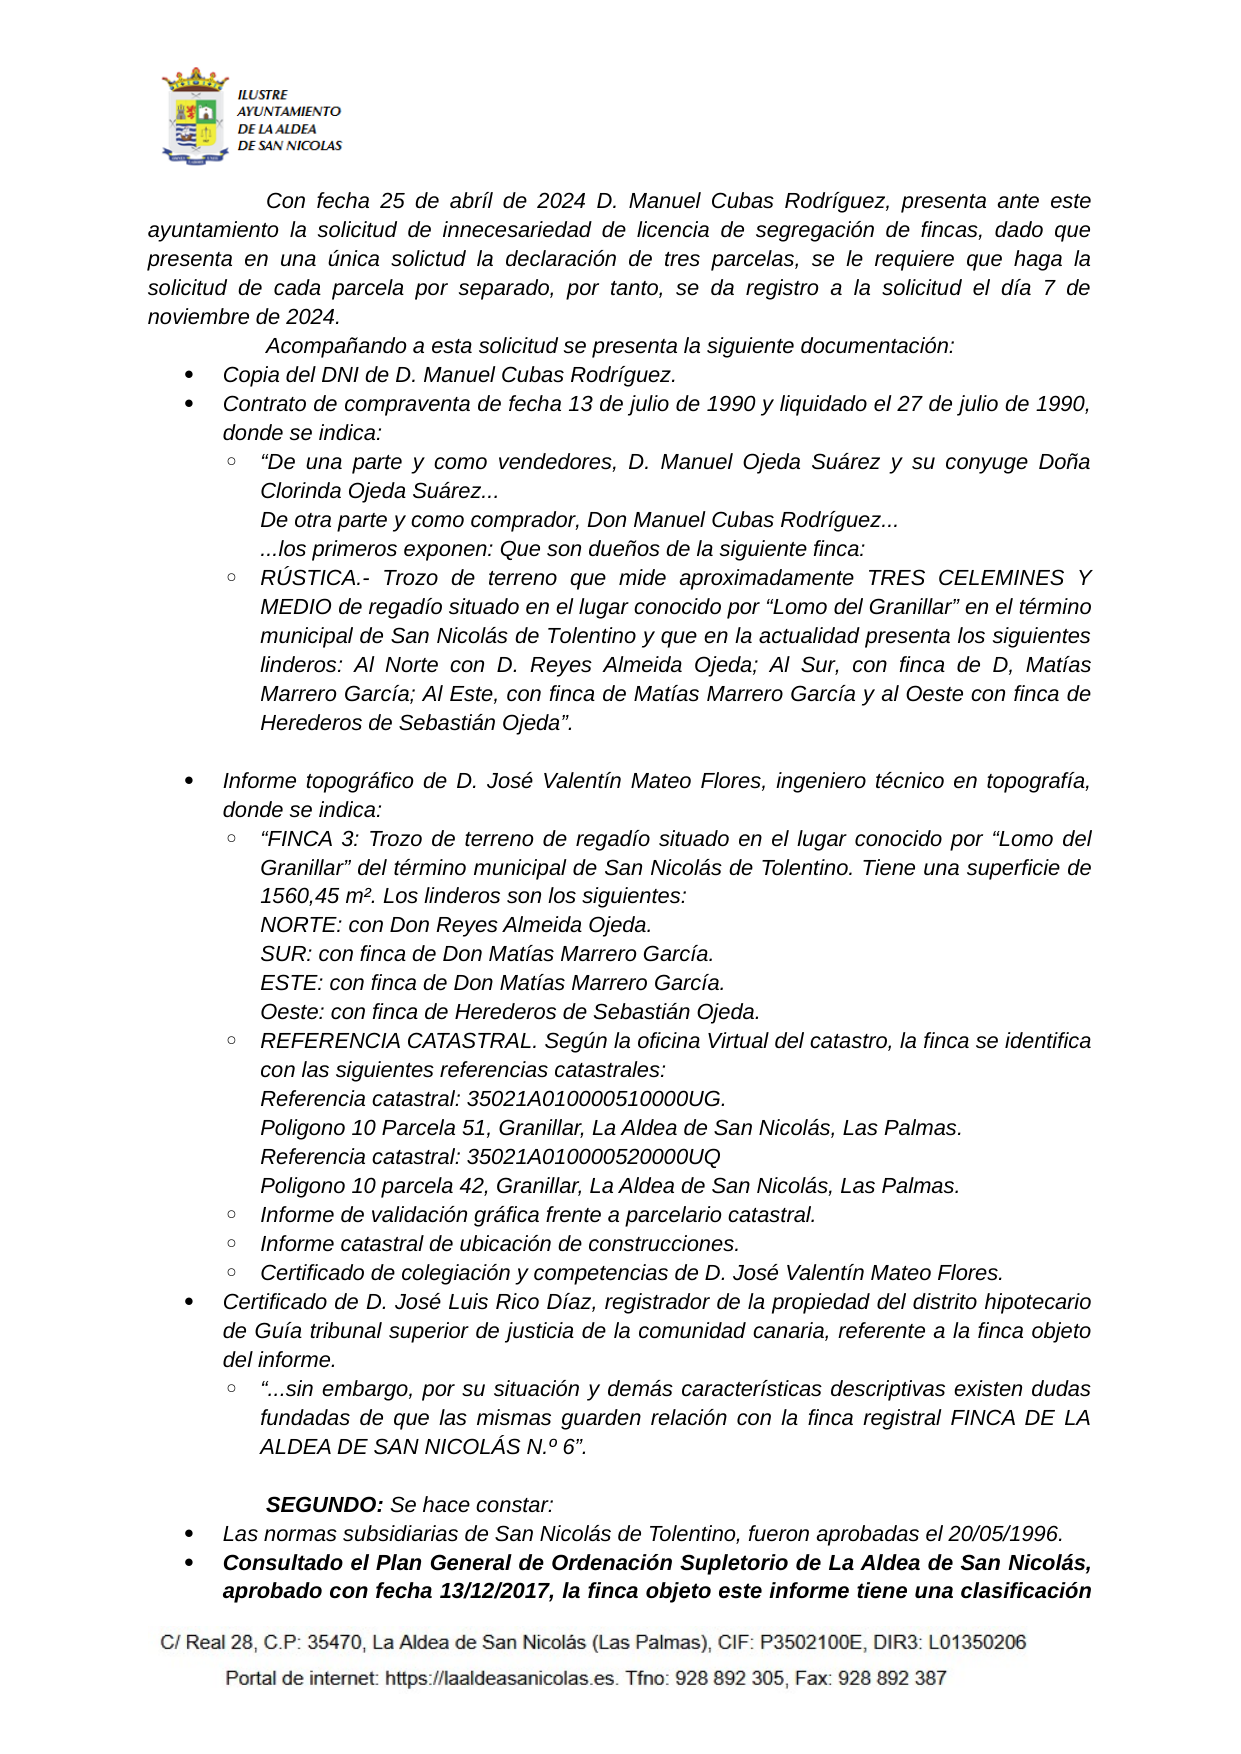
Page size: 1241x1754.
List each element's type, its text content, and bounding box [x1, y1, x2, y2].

text Referencia catastral: 35021A010000520000UQ [260, 1144, 1093, 1169]
text Con fecha 25 de abríl de 2024 D. Manuel Cubas Rodríguez, presenta ante este ayuntamiento la solicitud de innecesariedad de licencia de segregación de fincas, dado que presenta en una única solictud la declaración de tres parcelas, se le requiere que haga la solicitud de cada parcela por separado, por tanto, se da registro a la solicitud el día 7 de noviembre de 2024. [148, 188, 1093, 329]
text NORTE: con Don Reyes Almeida Ojeda. [260, 912, 1093, 938]
list REFERENCIA CATASTRAL. Según la oficina Virtual del catastro, la finca se identifica con las siguientes referencias catastrales: [223, 1028, 1093, 1082]
list “De una parte y como vendedores, D. Manuel Ojeda Suárez y su conyuge Doña Clorinda Ojeda Suárez... [223, 449, 1093, 503]
picture [148, 1626, 1034, 1694]
picture [148, 59, 358, 173]
text ESTE: con finca de Don Matías Marrero García. [260, 970, 1093, 996]
text Poligono 10 parcela 42, Granillar, La Aldea de San Nicolás, Las Palmas. [260, 1173, 1093, 1198]
text ...los primeros exponen: Que son dueños de la siguiente finca: [260, 536, 1093, 561]
text SUR: con finca de Don Matías Marrero García. [260, 941, 1093, 967]
text Acompañando a esta solicitud se presenta la siguiente documentación: [148, 333, 1093, 358]
list Contrato de compraventa de fecha 13 de julio de 1990 y liquidado el 27 de julio de 1990, donde se indica: [185, 391, 1093, 445]
text Oeste: con finca de Herederos de Sebastián Ojeda. [260, 999, 1093, 1024]
text SEGUNDO: Se hace constar: [148, 1492, 1093, 1517]
list Informe de validación gráfica frente a parcelario catastral. [223, 1202, 1093, 1227]
list Consultado el Plan General de Ordenación Supletorio de La Aldea de San Nicolás, aprobado con fecha 13/12/2017, la finca objeto este informe tiene una clasificación [185, 1549, 1093, 1604]
text Referencia catastral: 35021A010000510000UG. [260, 1086, 1093, 1111]
text Poligono 10 Parcela 51, Granillar, La Aldea de San Nicolás, Las Palmas. [260, 1115, 1093, 1140]
list “...sin embargo, por su situación y demás características descriptivas existen dudas fundadas de que las mismas guarden relación con la finca registral FINCA DE LA ALDEA DE SAN NICOLÁS N.º 6”. [223, 1376, 1093, 1459]
text De otra parte y como comprador, Don Manuel Cubas Rodríguez... [260, 507, 1093, 532]
list RÚSTICA.- Trozo de terreno que mide aproximadamente TRES CELEMINES Y MEDIO de regadío situado en el lugar conocido por “Lomo del Granillar” en el término municipal de San Nicolás de Tolentino y que en la actualidad presenta los siguientes linderos: Al Norte con D. Reyes Almeida Ojeda; Al Sur, con finca de D, Matías Marrero García; Al Este, con finca de Matías Marrero García y al Oeste con finca de Herederos de Sebastián Ojeda”. [223, 565, 1093, 735]
list Copia del DNI de D. Manuel Cubas Rodríguez. [185, 362, 1093, 387]
list Certificado de D. José Luis Rico Díaz, registrador de la propiedad del distrito hipotecario de Guía tribunal superior de justicia de la comunidad canaria, referente a la finca objeto del informe. [185, 1289, 1093, 1372]
list Informe catastral de ubicación de construcciones. [223, 1231, 1093, 1256]
list Las normas subsidiarias de San Nicolás de Tolentino, fueron aprobadas el 20/05/1996. [185, 1521, 1093, 1546]
list “FINCA 3: Trozo de terreno de regadío situado en el lugar conocido por “Lomo del Granillar” del término municipal de San Nicolás de Tolentino. Tiene una superficie de 1560,45 m². Los linderos son los siguientes: [223, 826, 1093, 909]
list Informe topográfico de D. José Valentín Mateo Flores, ingeniero técnico en topografía, donde se indica: [185, 768, 1093, 822]
list Certificado de colegiación y competencias de D. José Valentín Mateo Flores. [223, 1260, 1093, 1285]
